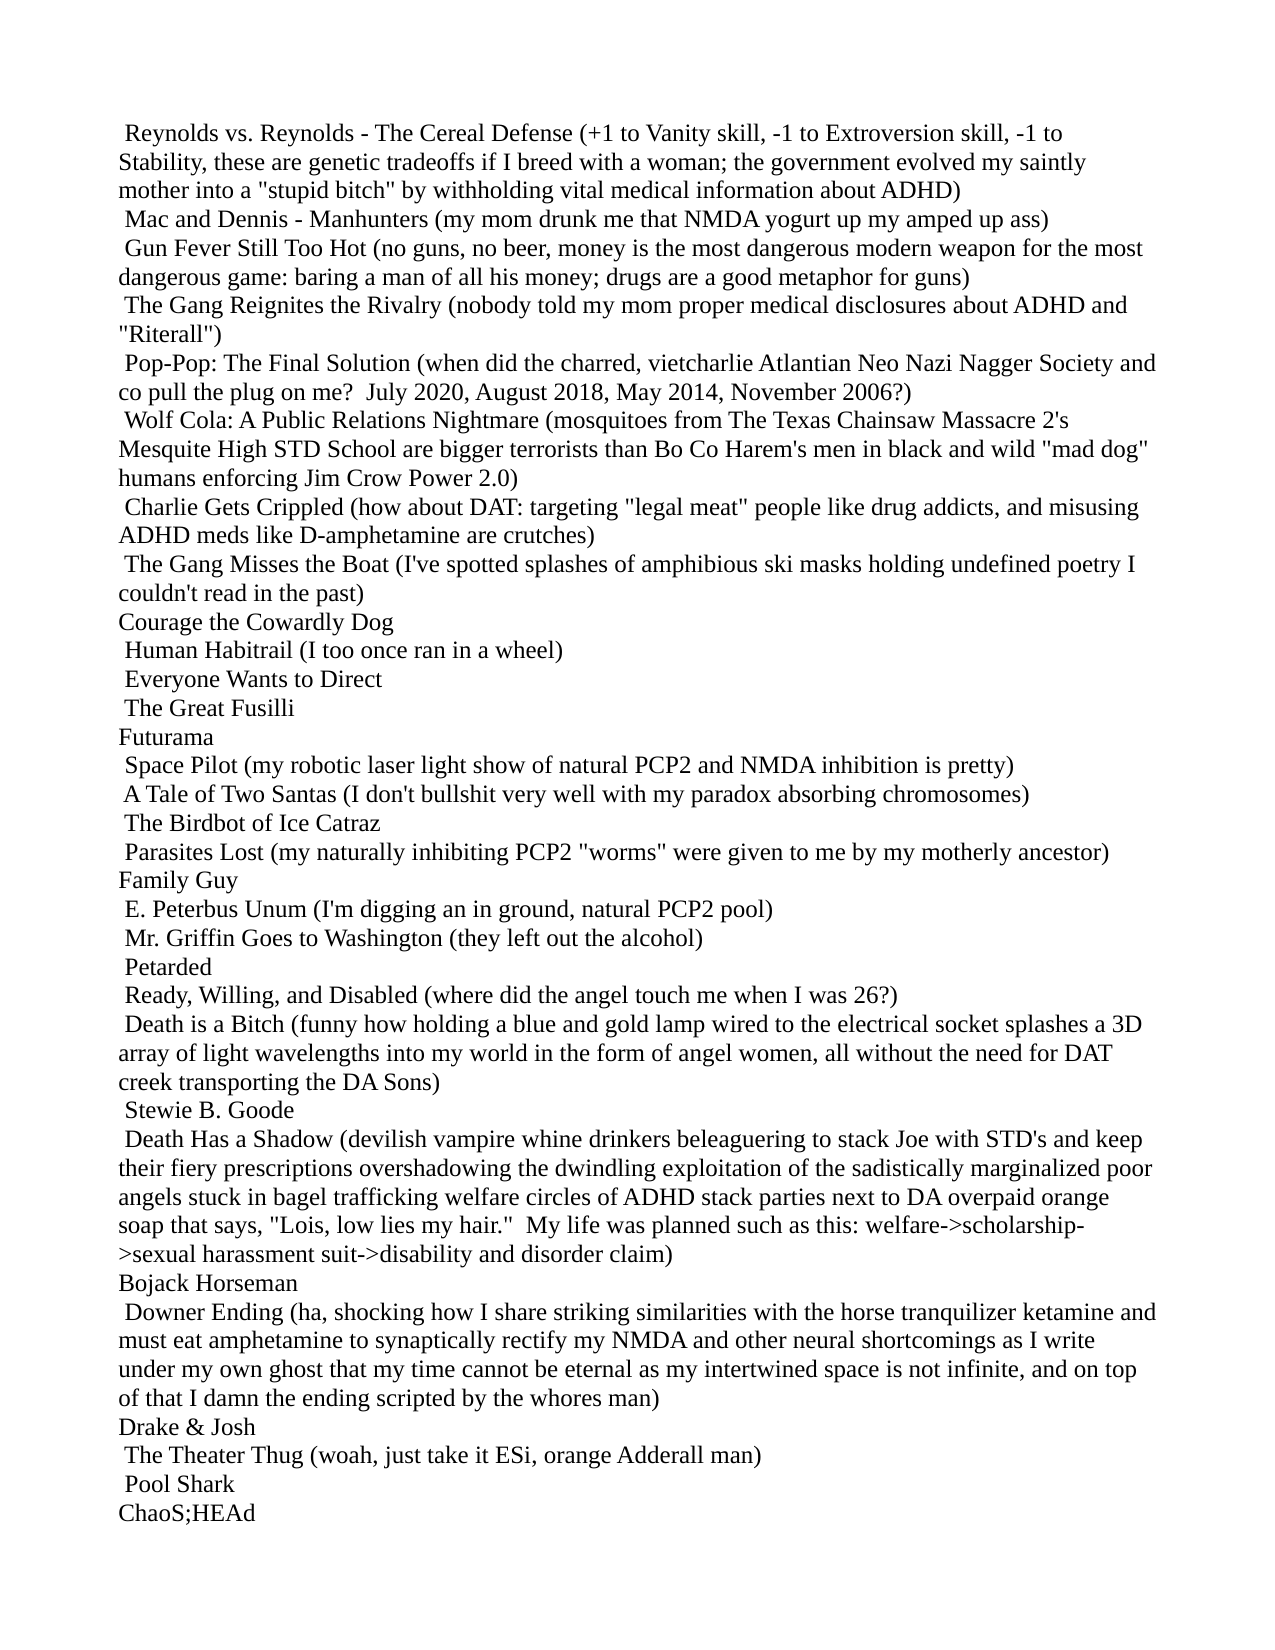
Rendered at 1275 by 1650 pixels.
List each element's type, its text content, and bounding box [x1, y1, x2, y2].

text The Gang Reignites the Rivalry (nobody told my mom proper medical disclosures about ADHD and "Riterall") [118, 291, 1157, 348]
text Wolf Cola: A Public Relations Nightmare (mosquitoes from The Texas Chainsaw Massacre 2's Mesquite High STD School are bigger terrorists than Bo Co Harem's men in black and wild "mad dog" humans enforcing Jim Crow Power 2.0) [118, 406, 1157, 492]
text Futurama [118, 722, 1157, 751]
text Charlie Gets Crippled (how about DAT: targeting "legal meat" people like drug addicts, and misusing ADHD meds like D-amphetamine are crutches) [118, 492, 1157, 549]
text Everyone Wants to Direct [118, 664, 1157, 693]
text Family Guy [118, 866, 1157, 894]
text Gun Fever Still Too Hot (no guns, no beer, money is the most dangerous modern weapon for the most dangerous game: baring a man of all his money; drugs are a good metaphor for guns) [118, 233, 1157, 291]
text Petarded [118, 952, 1157, 981]
text E. Peterbus Unum (I'm digging an in ground, natural PCP2 pool) [118, 894, 1157, 923]
text Downer Ending (ha, shocking how I share striking similarities with the horse tranquilizer ketamine and must eat amphetamine to synaptically rectify my NMDA and other neural shortcomings as I write under my own ghost that my time cannot be eternal as my intertwined space is not infinite, and on top of that I damn the ending scripted by the whores man) [118, 1297, 1157, 1412]
text ChaoS;HEAd [118, 1498, 1157, 1527]
text The Great Fusilli [118, 693, 1157, 722]
text Ready, Willing, and Disabled (where did the angel touch me when I was 26?) [118, 981, 1157, 1009]
text A Tale of Two Santas (I don't bullshit very well with my paradox absorbing chromosomes) [118, 779, 1157, 808]
text The Birdbot of Ice Catraz [118, 808, 1157, 837]
text Reynolds vs. Reynolds - The Cereal Defense (+1 to Vanity skill, -1 to Extroversion skill, -1 to Stability, these are genetic tradeoffs if I breed with a woman; the government evolved my saintly mother into a "stupid bitch" by withholding vital medical information about ADHD) [118, 118, 1157, 204]
text Human Habitrail (I too once ran in a wheel) [118, 636, 1157, 664]
text Mr. Griffin Goes to Washington (they left out the alcohol) [118, 923, 1157, 952]
text Mac and Dennis - Manhunters (my mom drunk me that NMDA yogurt up my amped up ass) [118, 204, 1157, 233]
text Bojack Horseman [118, 1268, 1157, 1297]
text The Theater Thug (woah, just take it ESi, orange Adderall man) [118, 1441, 1157, 1469]
text Death is a Bitch (funny how holding a blue and gold lamp wired to the electrical socket splashes a 3D array of light wavelengths into my world in the form of angel women, all without the need for DAT creek transporting the DA Sons) [118, 1009, 1157, 1096]
text Pool Shark [118, 1469, 1157, 1498]
text Space Pilot (my robotic laser light show of natural PCP2 and NMDA inhibition is pretty) [118, 751, 1157, 779]
text Pop-Pop: The Final Solution (when did the charred, vietcharlie Atlantian Neo Nazi Nagger Society and co pull the plug on me? July 2020, August 2018, May 2014, November 2006?) [118, 348, 1157, 406]
text Drake & Josh [118, 1412, 1157, 1441]
text Parasites Lost (my naturally inhibiting PCP2 "worms" were given to me by my motherly ancestor) [118, 837, 1157, 866]
text Death Has a Shadow (devilish vampire whine drinkers beleaguering to stack Joe with STD's and keep their fiery prescriptions overshadowing the dwindling exploitation of the sadistically marginalized poor angels stuck in bagel trafficking welfare circles of ADHD stack parties next to DA overpaid orange soap that says, "Lois, low lies my hair." My life was planned such as this: welfare->scholarship->sexual harassment suit->disability and disorder claim) [118, 1124, 1157, 1268]
text The Gang Misses the Boat (I've spotted splashes of amphibious ski masks holding undefined poetry I couldn't read in the past) [118, 549, 1157, 607]
text Stewie B. Goode [118, 1096, 1157, 1124]
text Courage the Cowardly Dog [118, 607, 1157, 636]
